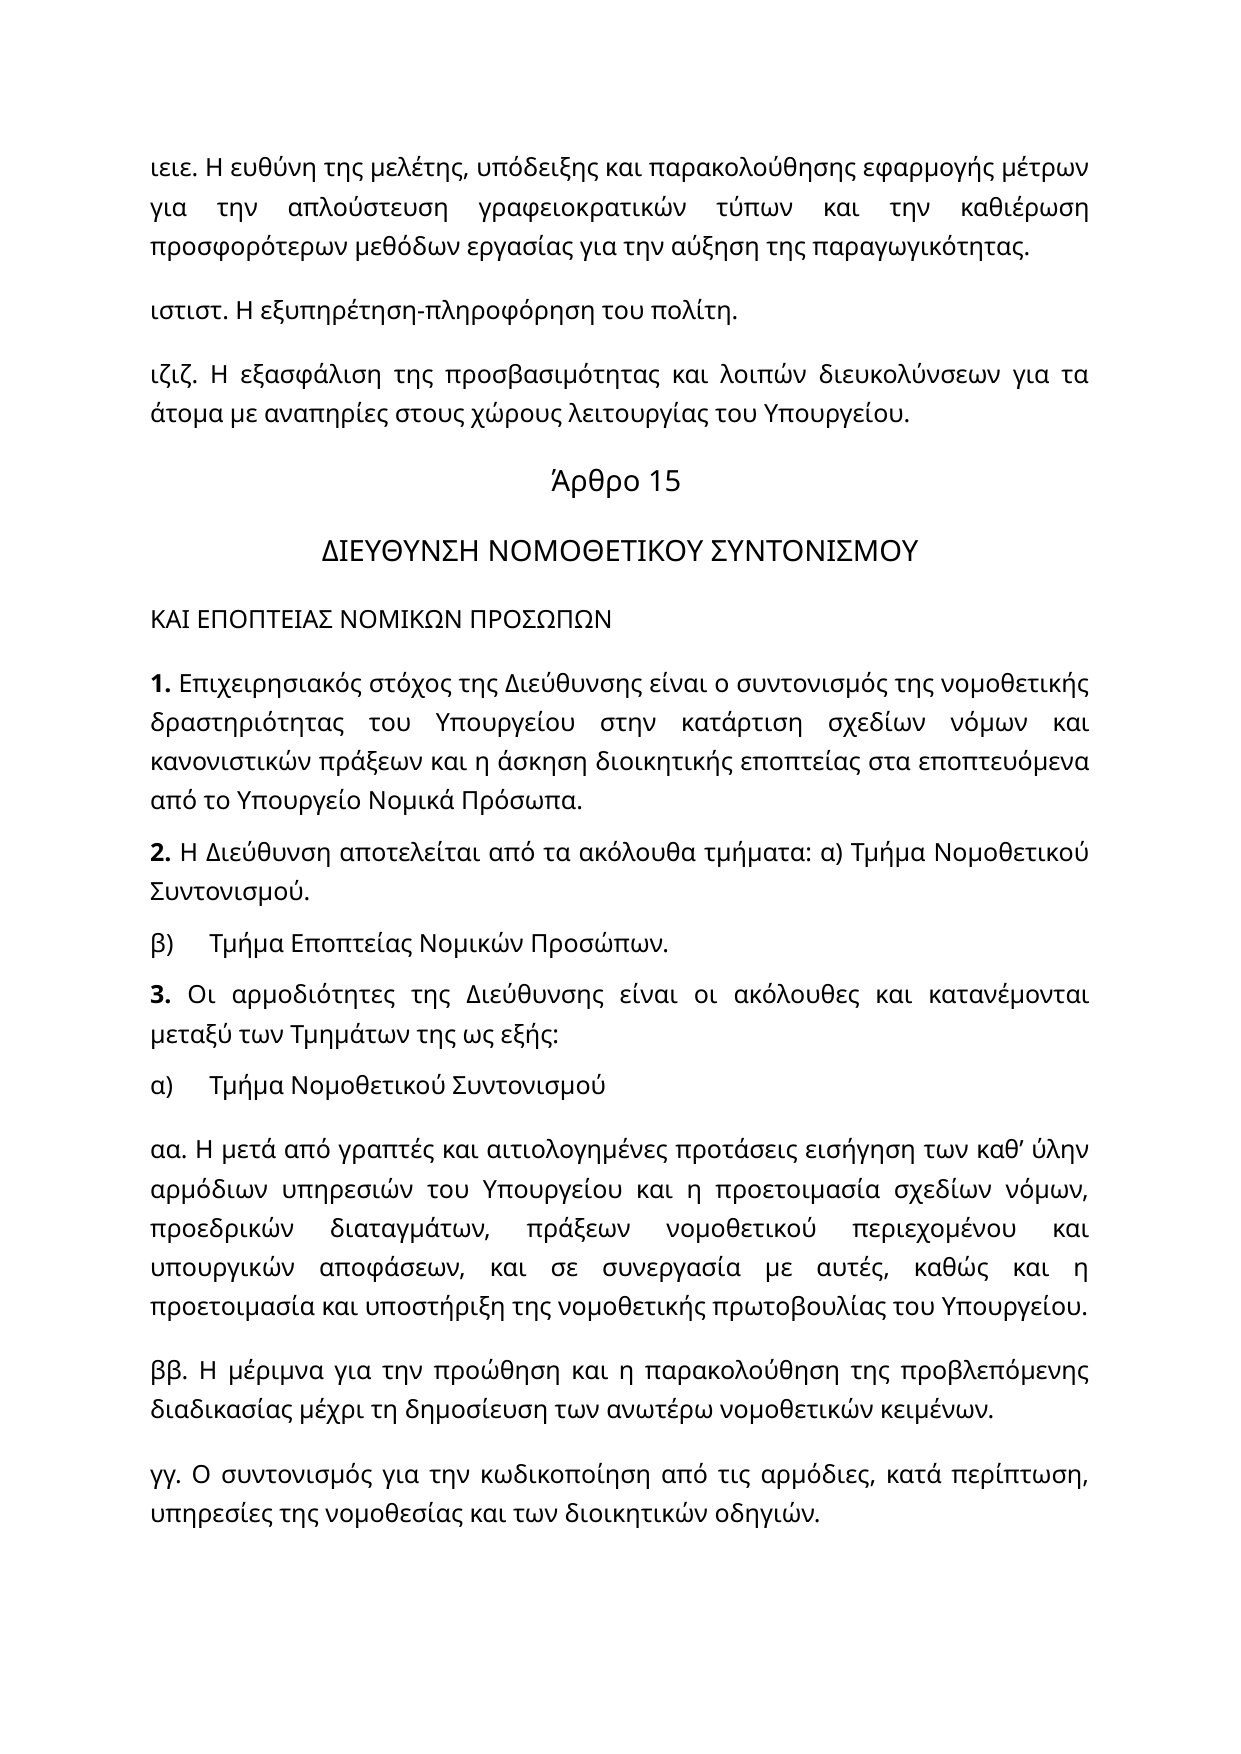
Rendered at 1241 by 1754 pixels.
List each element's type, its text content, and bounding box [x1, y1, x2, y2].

text ιειε. Η ευθύνη της μελέτης, υπόδειξης και παρακολούθησης εφαρμογής μέτρων για την απλούστευση γραφειοκρατικών τύπων και την καθιέρωση προσφορότερων μεθόδων εργασίας για την αύξηση της παραγωγικότητας. [150, 150, 1090, 262]
text 3. Οι αρμοδιότητες της Διεύθυνσης είναι οι ακόλουθες και κατανέμονται μεταξύ των Τμημάτων της ως εξής: [150, 977, 1090, 1050]
subtitle Άρθρο 15 [150, 460, 1090, 500]
text γγ. Ο συντονισμός για την κωδικοποίηση από τις αρμόδιες, κατά περίπτωση, υπηρεσίες της νομοθεσίας και των διοικητικών οδηγιών. [150, 1456, 1090, 1529]
subtitle ΔΙΕΥΘΥΝΣΗ ΝΟΜΟΘΕΤΙΚΟΥ ΣΥΝΤΟΝΙΣΜΟΥ [150, 531, 1090, 570]
list β) Τμήμα Εποπτείας Νομικών Προσώπων. [150, 925, 1090, 959]
text ιστιστ. Η εξυπηρέτηση-πληροφόρηση του πολίτη. [150, 292, 1090, 327]
text ΚΑΙ ΕΠΟΠΤΕΙΑΣ ΝΟΜΙΚΩΝ ΠΡΟΣΩΠΩΝ [150, 601, 1090, 635]
list α) Τμήμα Νομοθετικού Συντονισμού [150, 1068, 1090, 1102]
text ββ. Η μέριμνα για την προώθηση και η παρακολούθηση της προβλεπόμενης διαδικασίας μέχρι τη δημοσίευση των ανωτέρω νομοθετικών κειμένων. [150, 1353, 1090, 1426]
text αα. Η μετά από γραπτές και αιτιολογημένες προτάσεις εισήγηση των καθ’ ύλην αρμόδιων υπηρεσιών του Υπουργείου και η προετοιμασία σχεδίων νόμων, προεδρικών διαταγμάτων, πράξεων νομοθετικού περιεχομένου και υπουργικών αποφάσεων, και σε συνεργασία με αυτές, καθώς και η προετοιμασία και υποστήριξη της νομοθετικής πρωτοβουλίας του Υπουργείου. [150, 1132, 1090, 1323]
text 2. Η Διεύθυνση αποτελείται από τα ακόλουθα τμήματα: α) Τμήμα Νομοθετικού Συντονισμού. [150, 834, 1090, 908]
text 1. Επιχειρησιακός στόχος της Διεύθυνσης είναι ο συντονισμός της νομοθετικής δραστηριότητας του Υπουργείου στην κατάρτιση σχεδίων νόμων και κανονιστικών πράξεων και η άσκηση διοικητικής εποπτείας στα εποπτευόμενα από το Υπουργείο Νομικά Πρόσωπα. [150, 665, 1090, 817]
text ιζιζ. Η εξασφάλιση της προσβασιμότητας και λοιπών διευκολύνσεων για τα άτομα με αναπηρίες στους χώρους λειτουργίας του Υπουργείου. [150, 357, 1090, 430]
